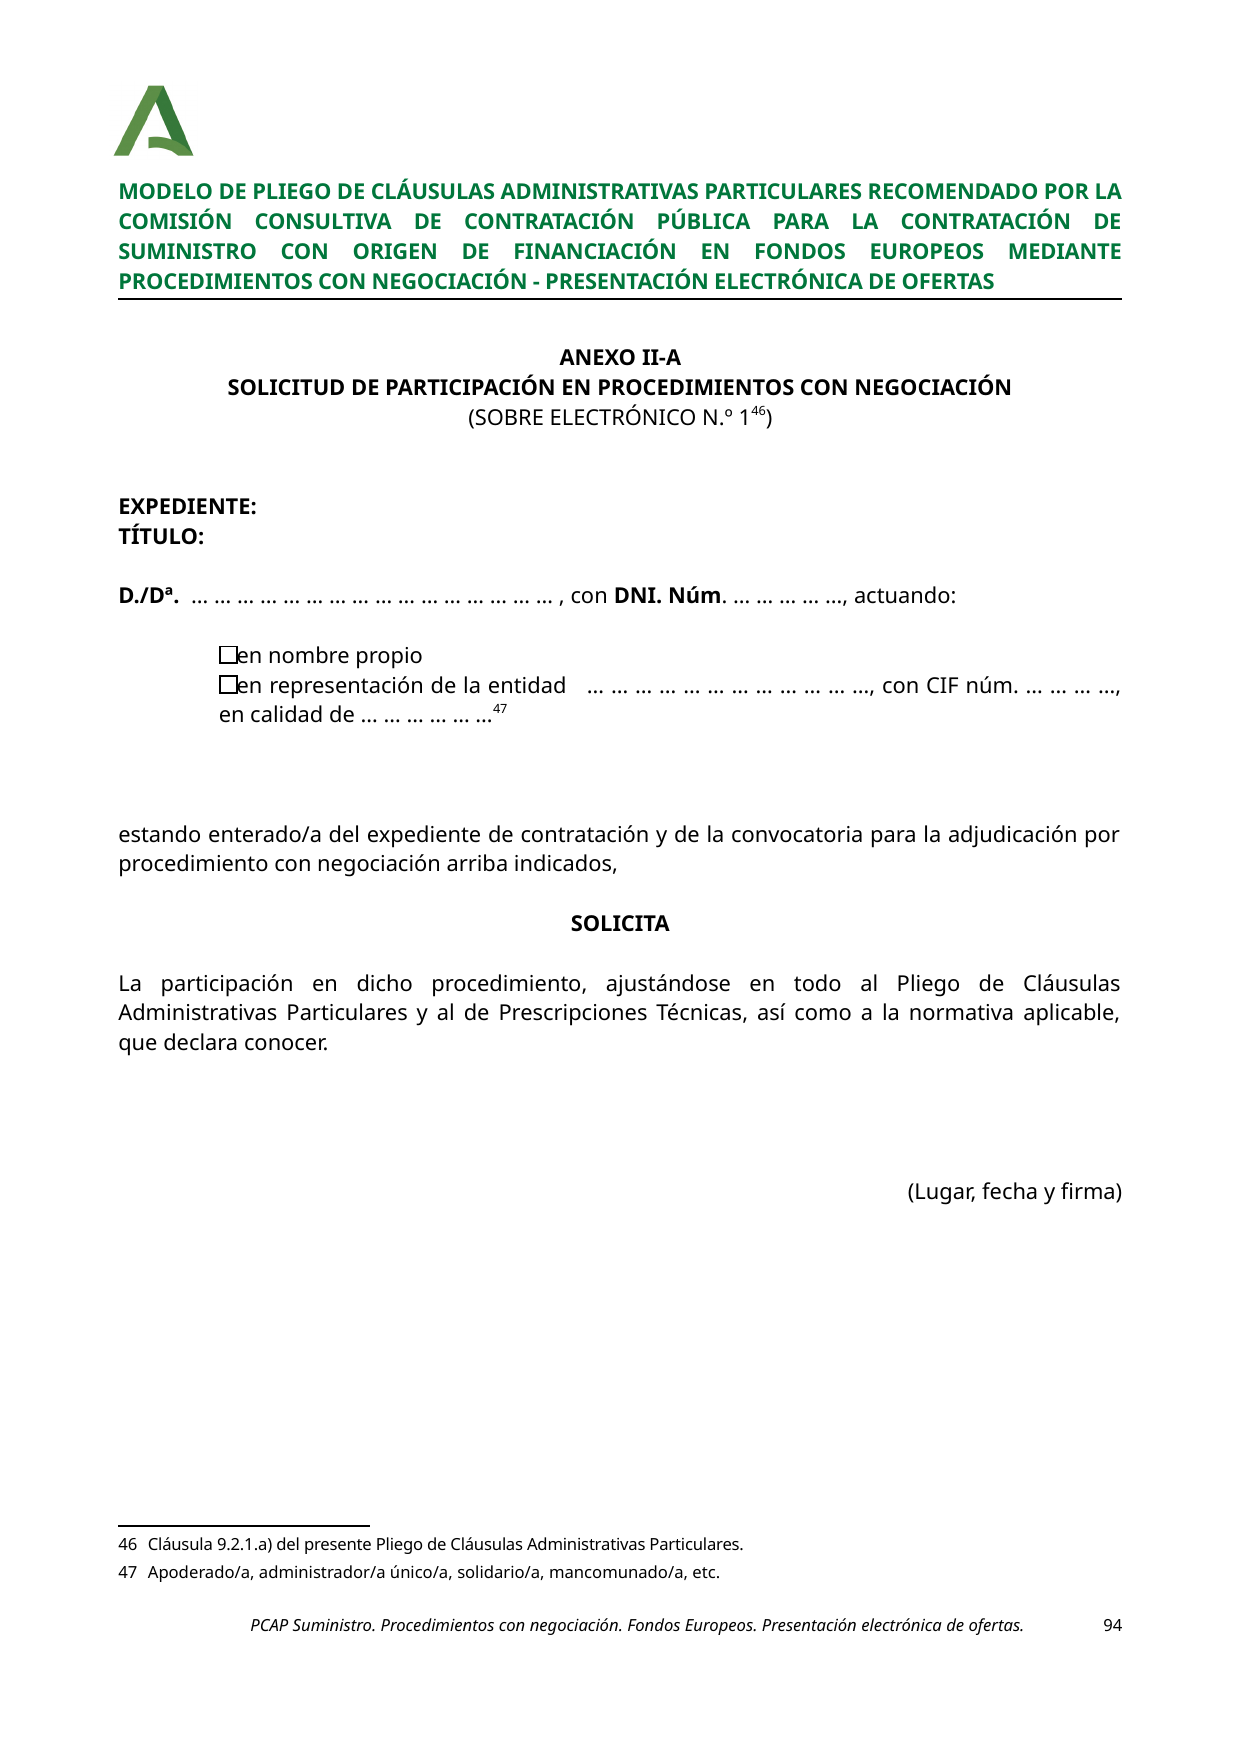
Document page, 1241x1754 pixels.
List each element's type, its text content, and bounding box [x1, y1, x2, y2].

text estando enterado/a del expediente de contratación y de la convocatoria para la adjudicación por procedimiento con negociación arriba indicados, [118, 819, 1122, 878]
text Cláusula 9.2.1.a) del presente Pliego de Cláusulas Administrativas Particulares. [118, 1532, 1122, 1555]
text D./Dª. … … … … … … … … … … … … … … … … , con DNI. Núm. … … … … …, actuando: [118, 580, 1122, 610]
text (SOBRE ELECTRÓNICO N.º 1) [118, 402, 1122, 431]
text TÍTULO: [118, 521, 1122, 551]
text SOLICITA [118, 908, 1122, 938]
text La participación en dicho procedimiento, ajustándose en todo al Pliego de Cláusulas Administrativas Particulares y al de Prescripciones Técnicas, así como a la normativa aplicable, que declara conocer. [118, 968, 1122, 1057]
text en nombre propio [218, 640, 1122, 670]
text ANEXO II-A [118, 342, 1122, 372]
text MODELO DE PLIEGO DE CLÁUSULAS ADMINISTRATIVAS PARTICULARES RECOMENDADO POR LA COMISIÓN CONSULTIVA DE CONTRATACIÓN PÚBLICA PARA LA CONTRATACIÓN DE SUMINISTRO CON ORIGEN DE FINANCIACIÓN EN FONDOS EUROPEOS MEDIANTE PROCEDIMIENTOS CON NEGOCIACIÓN - PRESENTACIÓN ELECTRÓNICA DE OFERTAS [118, 176, 1122, 298]
picture [109, 81, 198, 160]
text SOLICITUD DE PARTICIPACIÓN EN PROCEDIMIENTOS CON NEGOCIACIÓN [118, 372, 1122, 402]
text en representación de la entidad … … … … … … … … … … … …, con CIF núm. … … … …, en calidad de … … … … … … [218, 670, 1122, 729]
text EXPEDIENTE: [118, 491, 1122, 521]
text Apoderado/a, administrador/a único/a, solidario/a, mancomunado/a, etc. [118, 1561, 1122, 1584]
text (Lugar, fecha y firma) [118, 1176, 1122, 1206]
